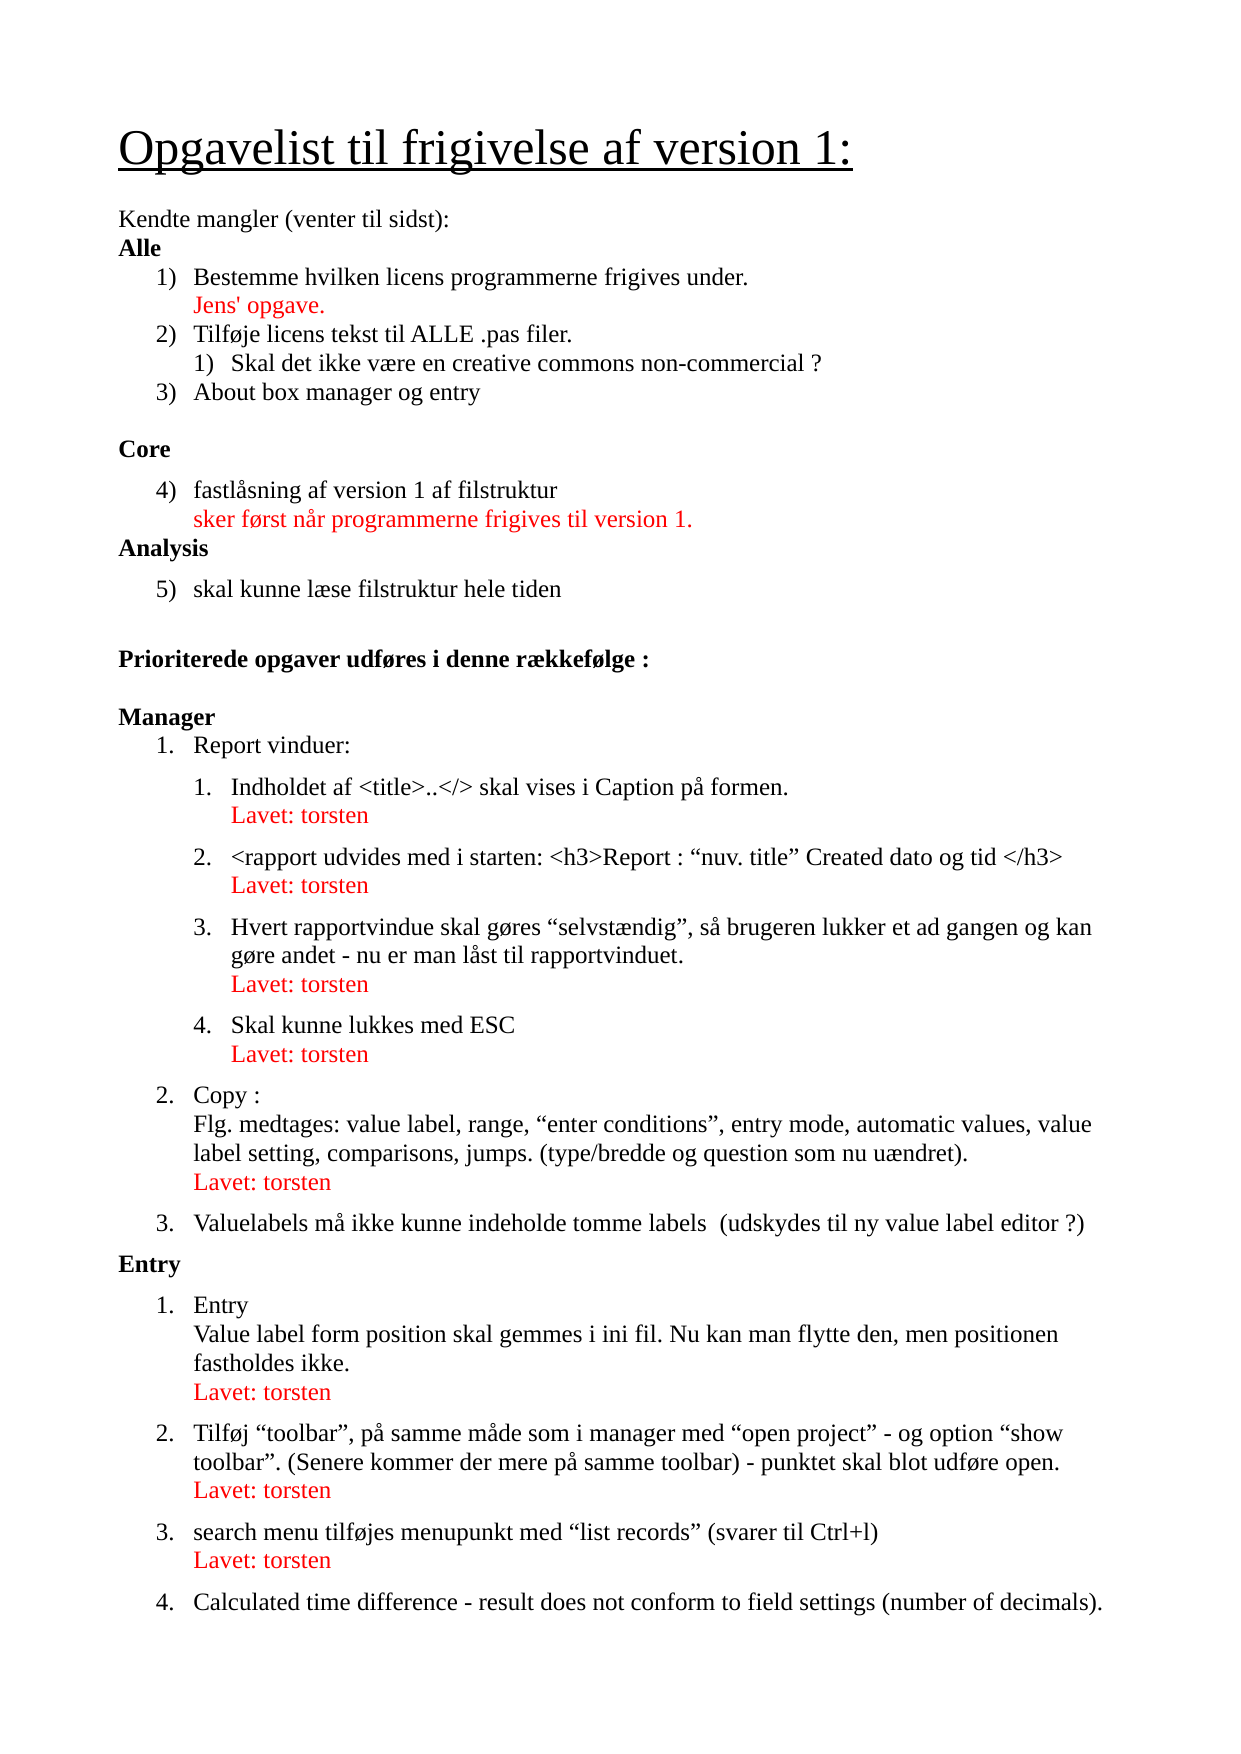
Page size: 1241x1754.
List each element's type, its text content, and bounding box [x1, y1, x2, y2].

list Copy : Flg. medtages: value label, range, “enter conditions”, entry mode, automatic values, value label setting, comparisons, jumps. (type/bredde og question som nu uændret). Lavet: torsten [156, 1081, 1122, 1196]
list Bestemme hvilken licens programmerne frigives under. Jens' opgave. [156, 262, 1122, 319]
list Tilføje licens tekst til ALLE .pas filer. [156, 319, 1122, 348]
text Manager [118, 702, 1122, 731]
list Entry Value label form position skal gemmes i ini fil. Nu kan man flytte den, men positionen fastholdes ikke. Lavet: torsten [156, 1291, 1122, 1406]
text Kendte mangler (venter til sidst): [118, 204, 1122, 233]
text Core [118, 434, 1122, 463]
text Analysis [118, 533, 1122, 562]
list search menu tilføjes menupunkt med “list records” (svarer til Ctrl+l) Lavet: torsten [156, 1517, 1122, 1574]
list Report vinduer: [156, 731, 1122, 759]
list Indholdet af <title>..</> skal vises i Caption på formen. Lavet: torsten [193, 772, 1122, 829]
list <rapport udvides med i starten: <h3>Report : “nuv. title” Created dato og tid </h3> Lavet: torsten [193, 842, 1122, 899]
text Alle [118, 233, 1122, 262]
list About box manager og entry [156, 377, 1122, 434]
list Valuelabels må ikke kunne indeholde tomme labels (udskydes til ny value label editor ?) [156, 1208, 1122, 1237]
list skal kunne læse filstruktur hele tiden [156, 574, 1122, 632]
list Skal kunne lukkes med ESC Lavet: torsten [193, 1011, 1122, 1068]
list Skal det ikke være en creative commons non-commercial ? [193, 348, 1122, 377]
list Tilføj “toolbar”, på samme måde som i manager med “open project” - og option “show toolbar”. (Senere kommer der mere på samme toolbar) - punktet skal blot udføre open. Lavet: torsten [156, 1418, 1122, 1504]
list Calculated time difference - result does not conform to field settings (number of decimals). [156, 1587, 1122, 1616]
text Opgavelist til frigivelse af version 1: [118, 118, 1122, 176]
list fastlåsning af version 1 af filstruktur sker først når programmerne frigives til version 1. [156, 476, 1122, 533]
text Entry [118, 1249, 1122, 1278]
list Hvert rapportvindue skal gøres “selvstændig”, så brugeren lukker et ad gangen og kan gøre andet - nu er man låst til rapportvinduet. Lavet: torsten [193, 912, 1122, 998]
text Prioriterede opgaver udføres i denne rækkefølge : [118, 644, 1122, 673]
